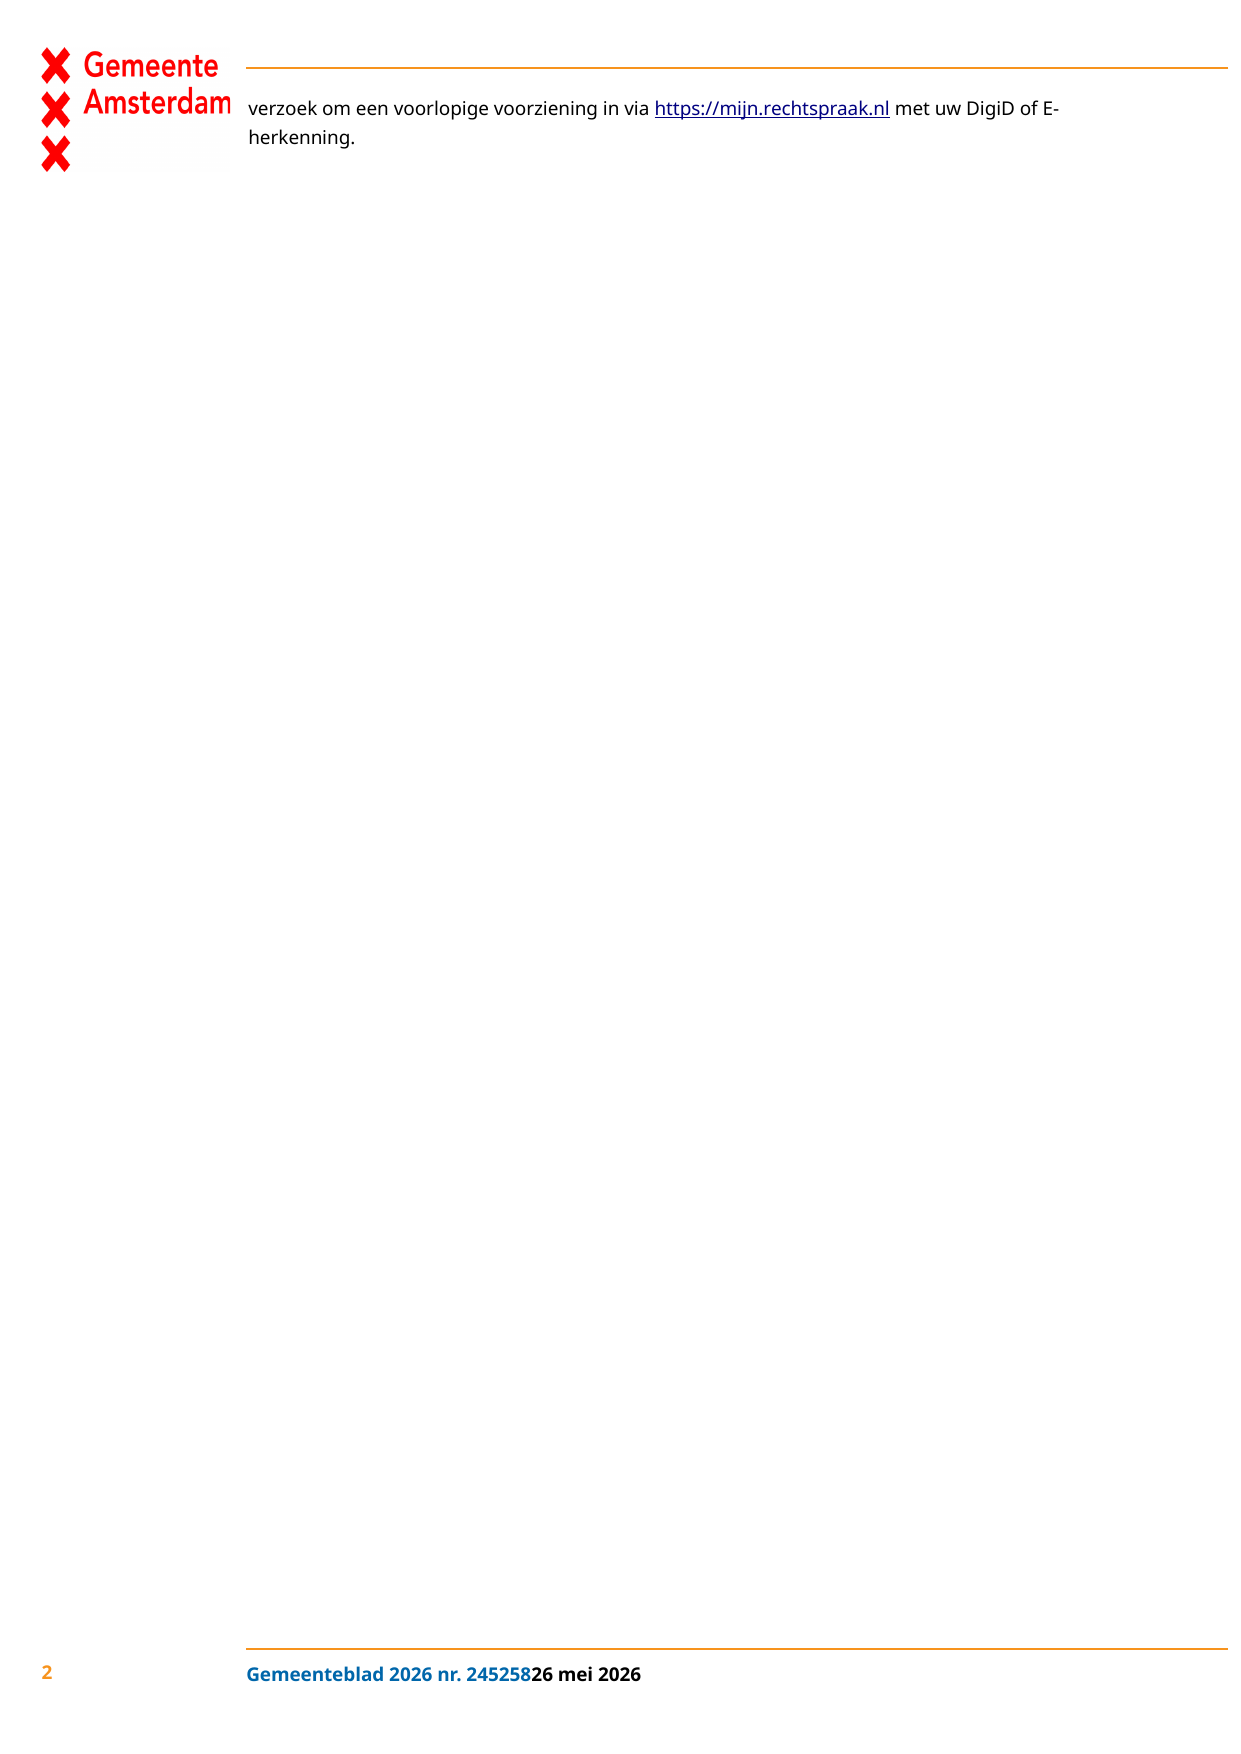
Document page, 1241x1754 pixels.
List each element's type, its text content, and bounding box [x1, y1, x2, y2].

text verzoek om een voorlopige voorziening in via https://mijn.rechtspraak.nl met uw DigiD of E-herkenning. [248, 95, 1152, 150]
picture [41, 47, 231, 172]
